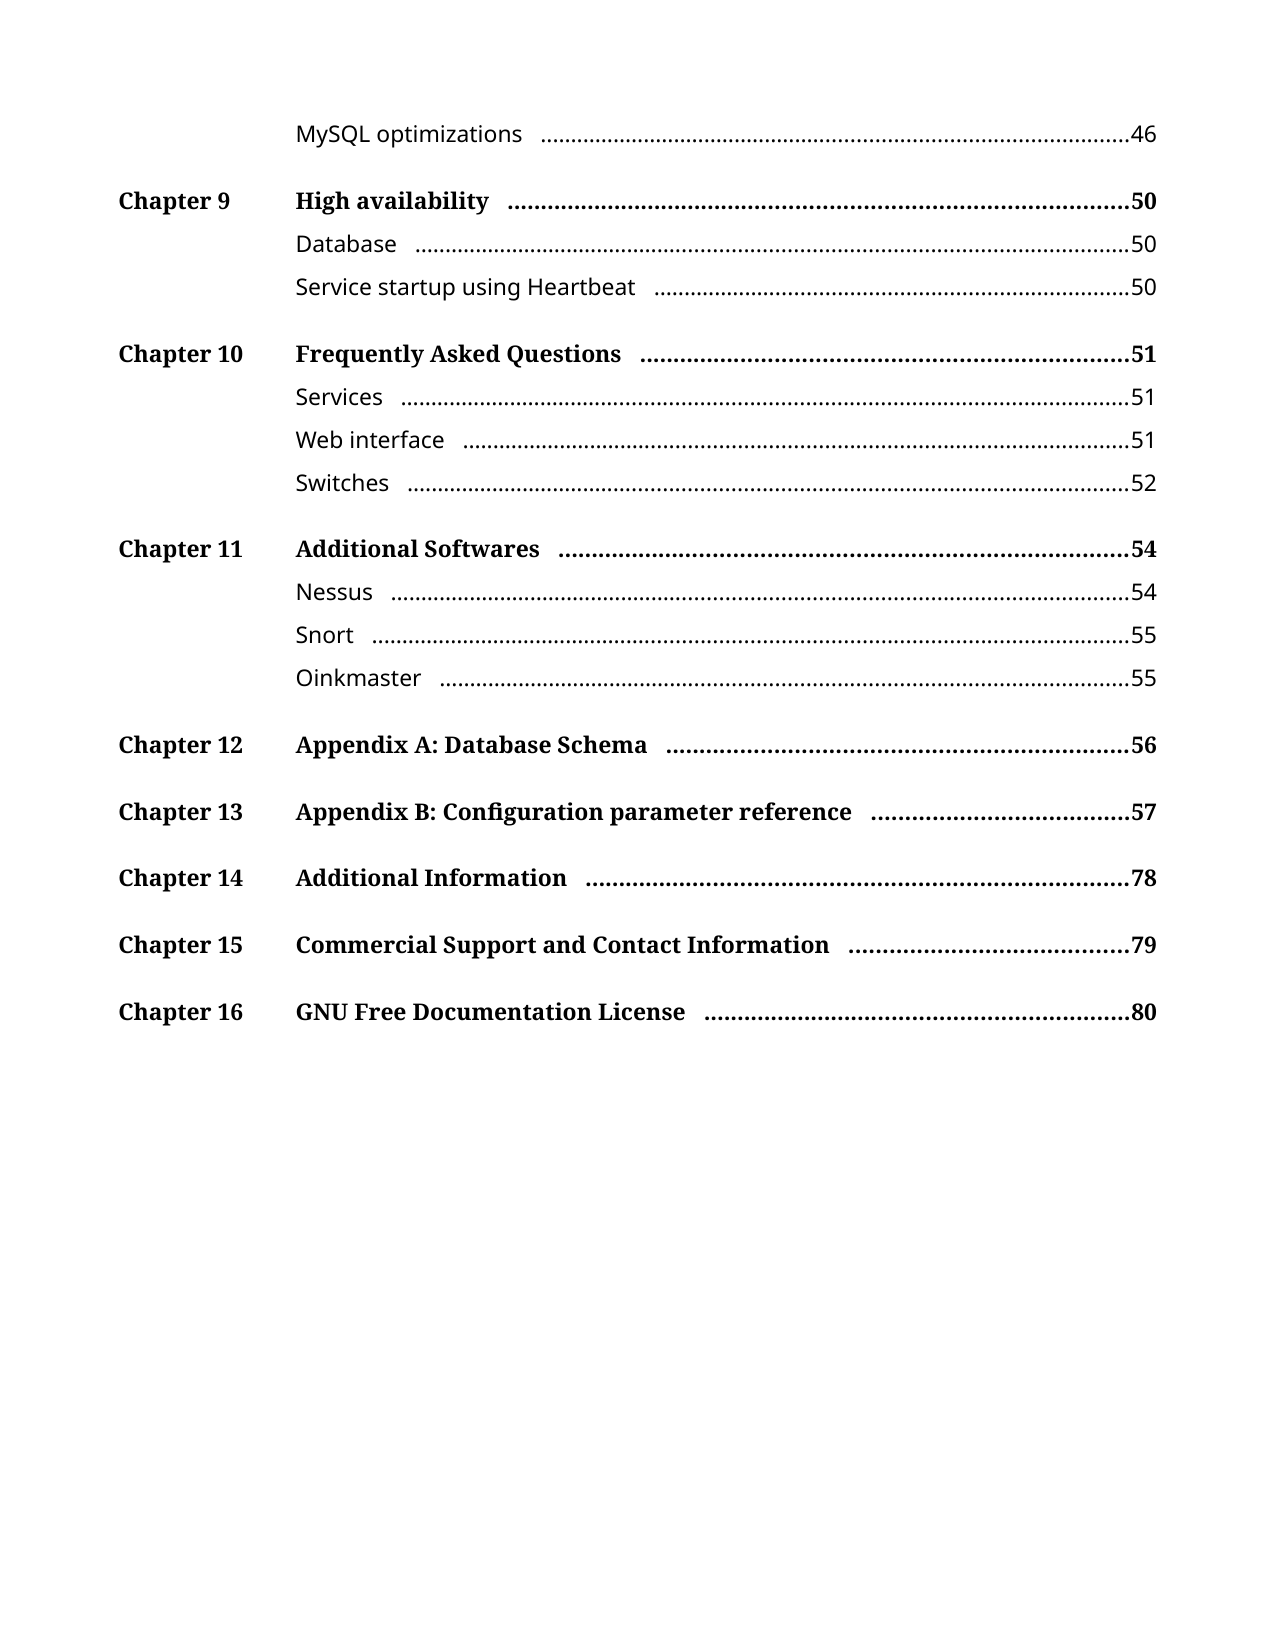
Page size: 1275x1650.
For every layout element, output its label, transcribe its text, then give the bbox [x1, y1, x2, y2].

text Snort 55 [295, 619, 1157, 651]
text Switches 52 [295, 467, 1157, 498]
text Chapter 13 Appendix B: Configuration parameter reference 57 [118, 796, 1157, 827]
text Chapter 11 Additional Softwares 54 [118, 533, 1157, 564]
text MySQL optimizations 46 [295, 118, 1157, 149]
text Service startup using Heartbeat 50 [295, 271, 1157, 302]
text Web interface 51 [295, 423, 1157, 455]
text Chapter 15 Commercial Support and Contact Information 79 [118, 929, 1157, 960]
text Database 50 [295, 228, 1157, 259]
text Chapter 16 GNU Free Documentation License 80 [118, 996, 1157, 1027]
text Services 51 [295, 381, 1157, 412]
text Chapter 14 Additional Information 78 [118, 862, 1157, 893]
text Chapter 10 Frequently Asked Questions 51 [118, 337, 1157, 369]
text Oinkmaster 55 [295, 662, 1157, 693]
text Chapter 9 High availability 50 [118, 185, 1157, 216]
text Nessus 54 [295, 576, 1157, 607]
text Chapter 12 Appendix A: Database Schema 56 [118, 729, 1157, 760]
